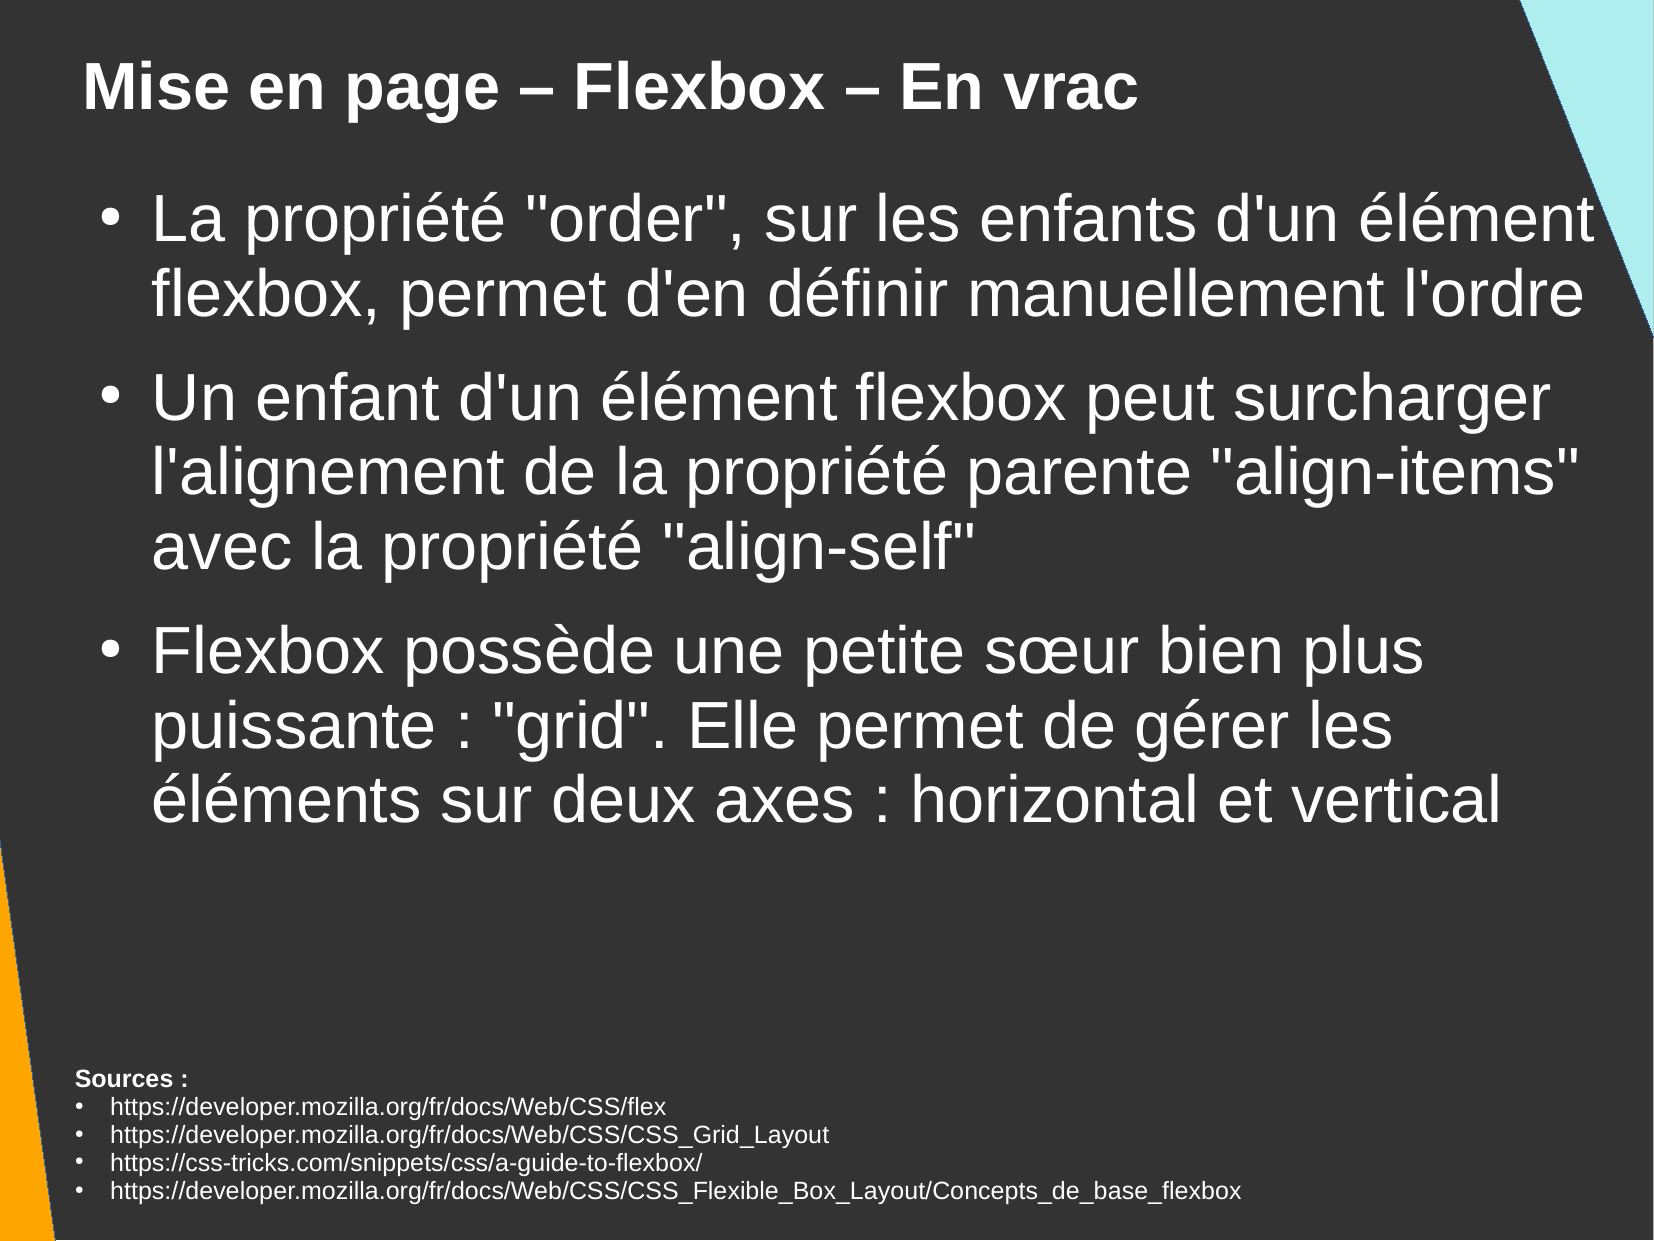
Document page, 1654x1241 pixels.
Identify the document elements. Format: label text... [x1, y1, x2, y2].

text_box Sources : https://developer.mozilla.org/fr/docs/Web/CSS/flex https://developer.mozilla.org/fr/docs/Web/CSS/CSS_Grid_Layout https://css-tricks.com/snippets/css/a-guide-to-flexbox/ https://developer.mozilla.org/fr/docs/Web/CSS/CSS_Flexible_Box_Layout/Concepts_de_base_flexbox [60, 1057, 1546, 1241]
title Mise en page – Flexbox – En vrac [82, 49, 1571, 152]
list La propriété "order", sur les enfants d'un élément flexbox, permet d'en définir manuellement l'ordre Un enfant d'un élément flexbox peut surcharger l'alignement de la propriété parente "align-items" avec la propriété "align-self" Flexbox possède une petite sœur bien plus puissante : "grid". Elle permet de gérer les éléments sur deux axes : horizontal et vertical [80, 180, 1605, 863]
text_box [1519, 0, 1654, 338]
text_box [0, 840, 56, 1241]
